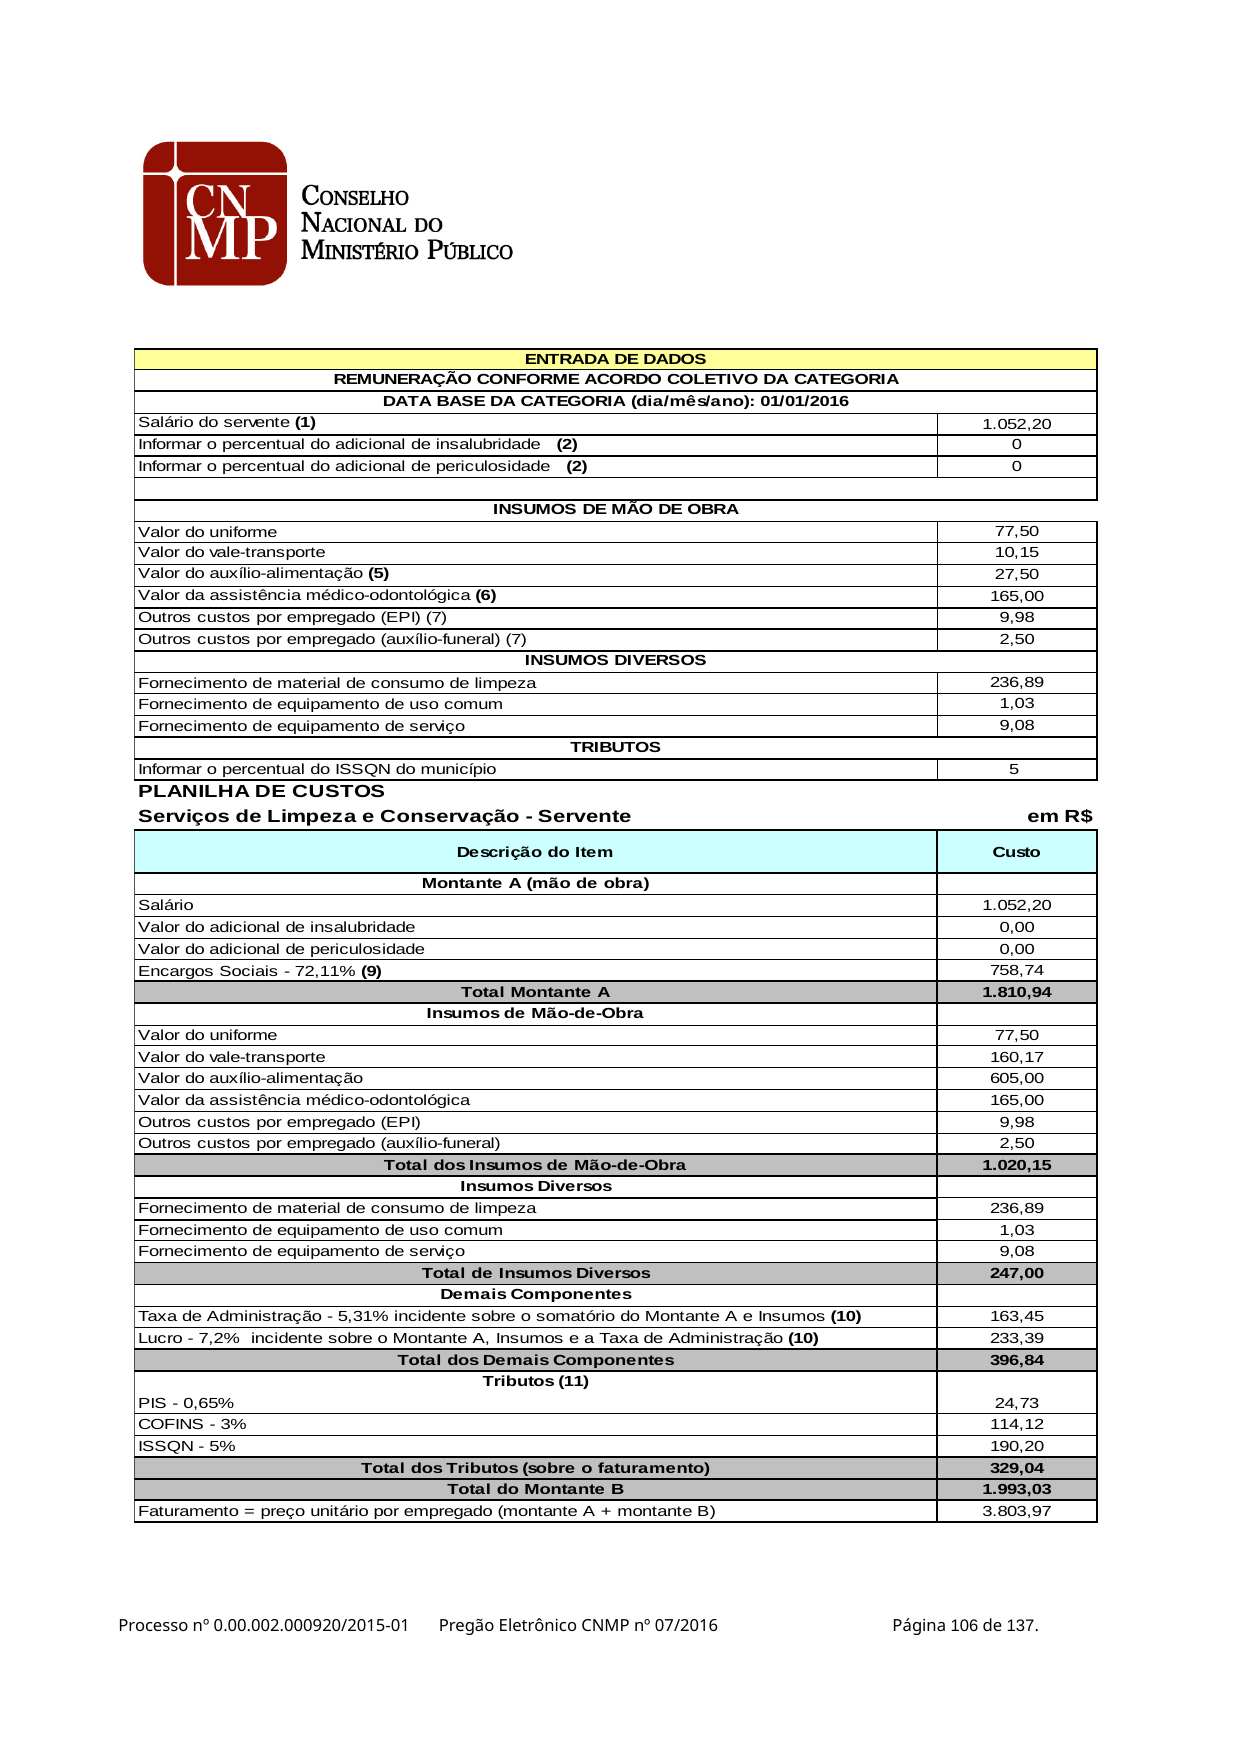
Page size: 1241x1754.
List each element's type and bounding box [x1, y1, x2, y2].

picture [118, 118, 529, 308]
